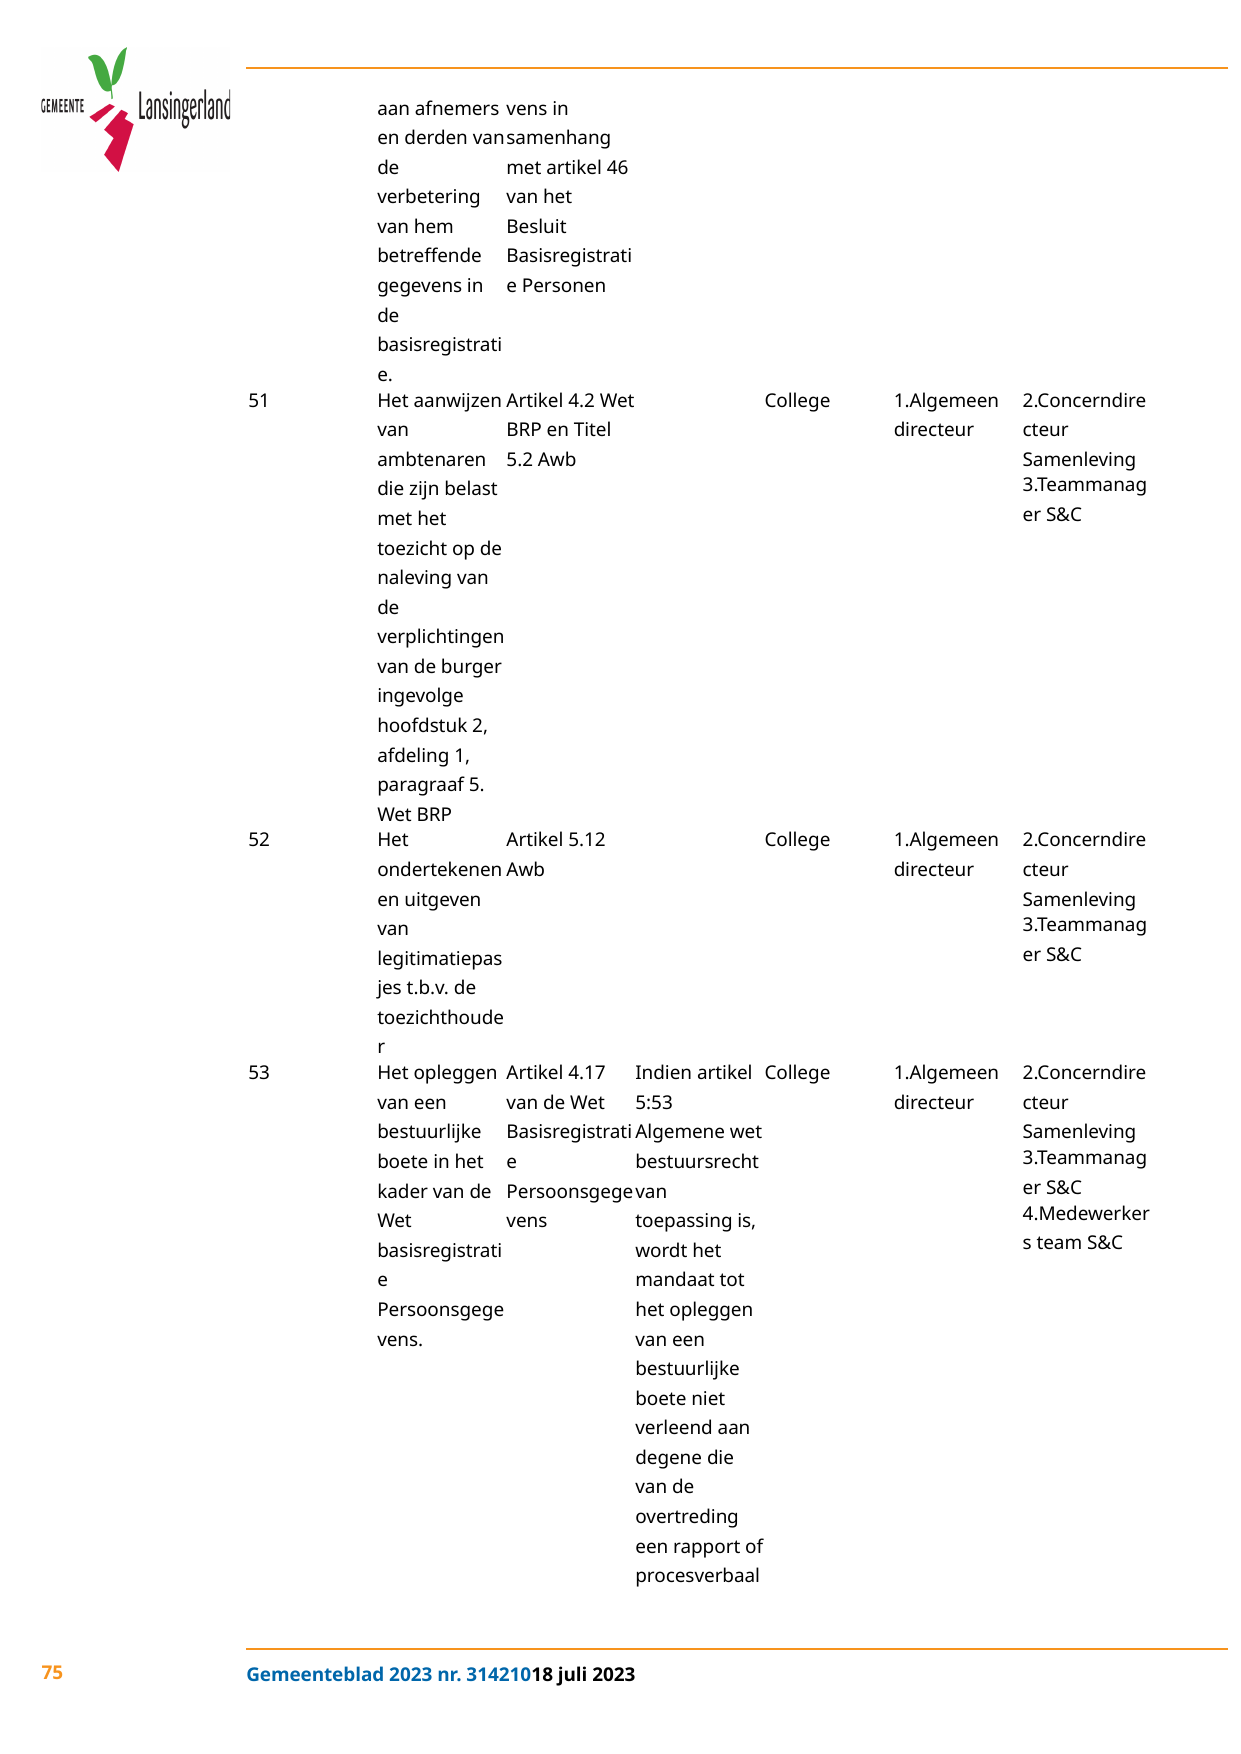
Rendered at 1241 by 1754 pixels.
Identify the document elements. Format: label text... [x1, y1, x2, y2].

table_cell [635, 827, 764, 1059]
table_cell College [764, 827, 893, 1059]
table_cell Het opleggen van een bestuurlijke boete in het kader van de Wet basisregistratie Persoonsgegevens. [377, 1060, 506, 1588]
picture [41, 47, 231, 172]
table_cell 53 [248, 1060, 377, 1588]
table_cell 52 [248, 827, 377, 1059]
table_cell 51 [248, 387, 377, 827]
table_cell [635, 387, 764, 827]
table_cell [764, 95, 893, 387]
table_cell [635, 95, 764, 387]
table_cell Het ondertekenen en uitgeven van legitimatiepasjes t.b.v. de toezichthouder [377, 827, 506, 1059]
table_cell 3.Teammanager S&C [1023, 912, 1152, 1059]
table_cell College [764, 1060, 893, 1588]
table_cell 3.Teammanager S&C [1023, 1144, 1152, 1200]
table_cell 2.Concerndirecteur Samenleving [1023, 827, 1152, 912]
table_cell Artikel 4.17 van de Wet Basisregistratie Persoonsgegevens [506, 1060, 635, 1588]
table_cell 2.Concerndirecteur Samenleving [1023, 387, 1152, 472]
table_cell vens in samenhang met artikel 46 van het Besluit Basisregistratie Personen [506, 95, 635, 387]
table_cell 1.Algemeen directeur [894, 387, 1022, 827]
table_cell Artikel 5.12 Awb [506, 827, 635, 1059]
table_cell Artikel 4.2 Wet BRP en Titel 5.2 Awb [506, 387, 635, 827]
table_cell 1.Algemeen directeur [894, 827, 1022, 1059]
table_cell 1.Algemeen directeur [894, 1060, 1022, 1588]
table_cell Indien artikel 5:53 Algemene wet bestuursrecht van toepassing is, wordt het mandaat tot het opleggen van een bestuurlijke boete niet verleend aan degene die van de overtreding een rapport of procesverbaal [635, 1060, 764, 1588]
table_cell [248, 95, 377, 387]
table_cell 3.Teammanager S&C [1023, 472, 1152, 827]
table_cell 4.Medewerkers team S&C [1023, 1200, 1152, 1588]
table_cell 2.Concerndirecteur Samenleving [1023, 1060, 1152, 1144]
table_cell aan afnemers en derden van de verbetering van hem betreffende gegevens in de basisregistratie. [377, 95, 506, 387]
table_cell Het aanwijzen van ambtenaren die zijn belast met het toezicht op de naleving van de verplichtingen van de burger ingevolge hoofdstuk 2, afdeling 1, paragraaf 5. Wet BRP [377, 387, 506, 827]
table_cell College [764, 387, 893, 827]
table_cell [1023, 95, 1152, 387]
table_cell [894, 95, 1022, 387]
